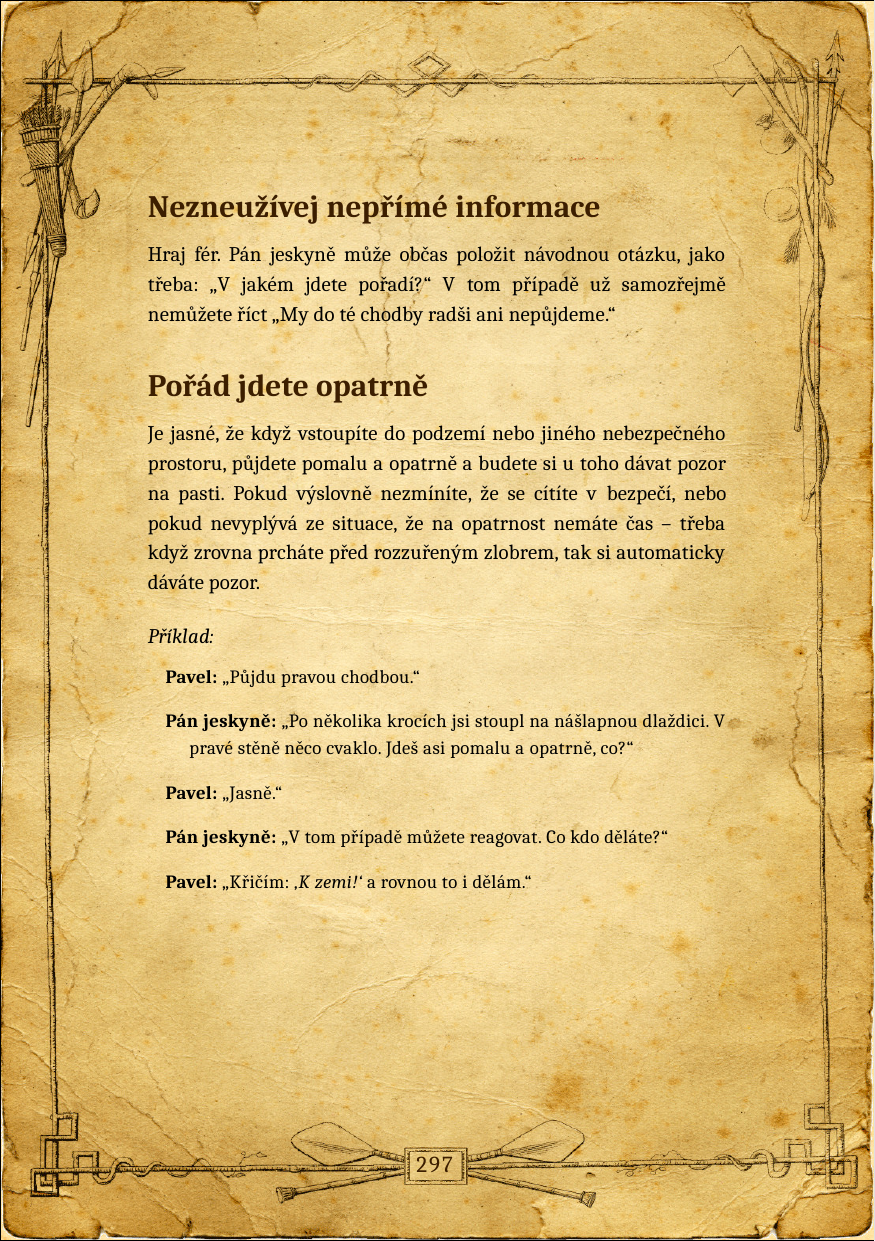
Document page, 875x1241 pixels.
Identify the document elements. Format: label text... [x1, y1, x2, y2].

text Příklad: [148, 624, 726, 648]
text Je jasné, že když vstoupíte do podzemí nebo jiného nebezpečného prostoru, půjdete pomalu a⁠ opatrně a⁠ budete si u⁠ toho dávat pozor na pasti. Pokud výslovně nezmíníte, že se cítíte v⁠ bezpečí, nebo pokud nevyplývá ze situace, že na opatrnost nemáte čas – třeba když zrovna prcháte před rozzuřeným zlobrem, tak si automaticky dáváte pozor. [148, 421, 726, 595]
text Hraj fér. Pán jeskyně může občas položit návodnou otázku, jako třeba: „V⁠ jakém jdete pořadí?“ V⁠ tom případě už samozřejmě nemůžete říct „My do té chodby radši ani nepůjdeme.“ [148, 243, 726, 326]
picture [1, 1, 874, 1240]
subtitle Pořád jdete opatrně [148, 368, 726, 404]
text Pavel: „Křičím: ‚K⁠ zemi!‘ a⁠ rovnou to i⁠ dělám.“ [165, 871, 726, 893]
text Pavel: „Půjdu pravou chodbou.“ [165, 666, 726, 688]
text Pán jeskyně: „Po několika krocích jsi stoupl na nášlapnou dlaždici. V⁠ pravé stěně něco cvaklo. Jdeš asi pomalu a⁠ opatrně, co?“ [165, 711, 726, 759]
text Pavel: „Jasně.“ [165, 782, 726, 804]
subtitle Nezneužívej nepřímé informace [148, 189, 726, 225]
text Pán jeskyně: „V⁠ tom případě můžete reagovat. Co kdo děláte?“ [165, 827, 726, 848]
